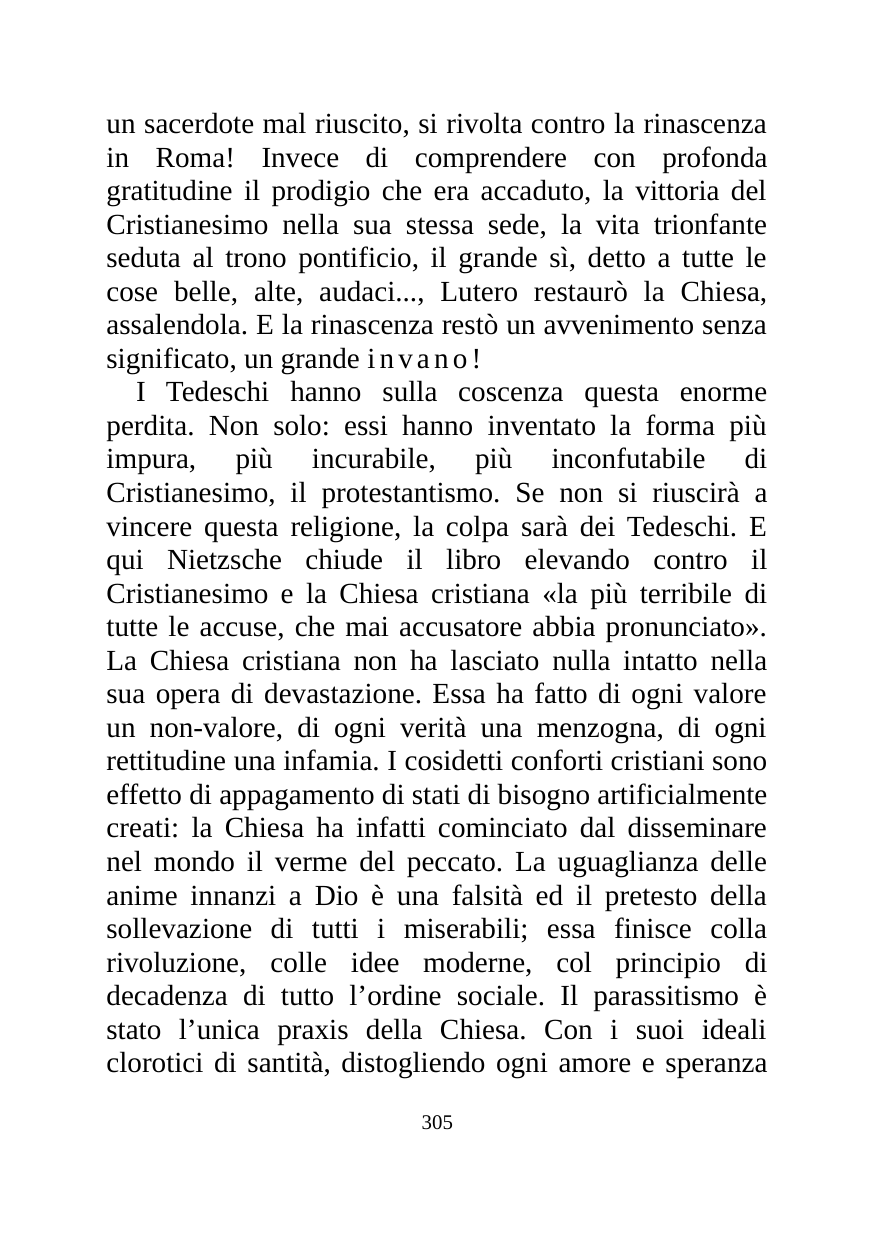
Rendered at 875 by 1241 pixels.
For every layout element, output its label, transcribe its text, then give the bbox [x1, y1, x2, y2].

text un sacerdote mal riuscito, si rivolta contro la rinascenza in Roma! Invece di comprendere con profonda gratitudine il prodigio che era accaduto, la vittoria del Cristianesimo nella sua stessa sede, la vita trionfante seduta al trono pontificio, il grande sì, detto a tutte le cose belle, alte, audaci..., Lutero restaurò la Chiesa, assalendola. E la rinascenza restò un avvenimento senza significato, un grande invano! [106, 106, 768, 374]
text I Tedeschi hanno sulla coscenza questa enorme perdita. Non solo: essi hanno inventato la forma più impura, più incurabile, più inconfutabile di Cristianesimo, il protestantismo. Se non si riuscirà a vincere questa religione, la colpa sarà dei Tedeschi. E qui Nietzsche chiude il libro elevando contro il Cristianesimo e la Chiesa cristiana «la più terribile di tutte le accuse, che mai accusatore abbia pronunciato». La Chiesa cristiana non ha lasciato nulla intatto nella sua opera di devastazione. Essa ha fatto di ogni valore un non-valore, di ogni verità una menzogna, di ogni rettitudine una infamia. I cosidetti conforti cristiani sono effetto di appagamento di stati di bisogno artificialmente creati: la Chiesa ha infatti cominciato dal disseminare nel mondo il verme del peccato. La uguaglianza delle anime innanzi a Dio è una falsità ed il pretesto della sollevazione di tutti i miserabili; essa finisce colla rivoluzione, colle idee moderne, col principio di decadenza di tutto l’ordine sociale. Il parassitismo è stato l’unica praxis della Chiesa. Con i suoi ideali clorotici di santità, distogliendo ogni amore e speranza [106, 374, 768, 1079]
